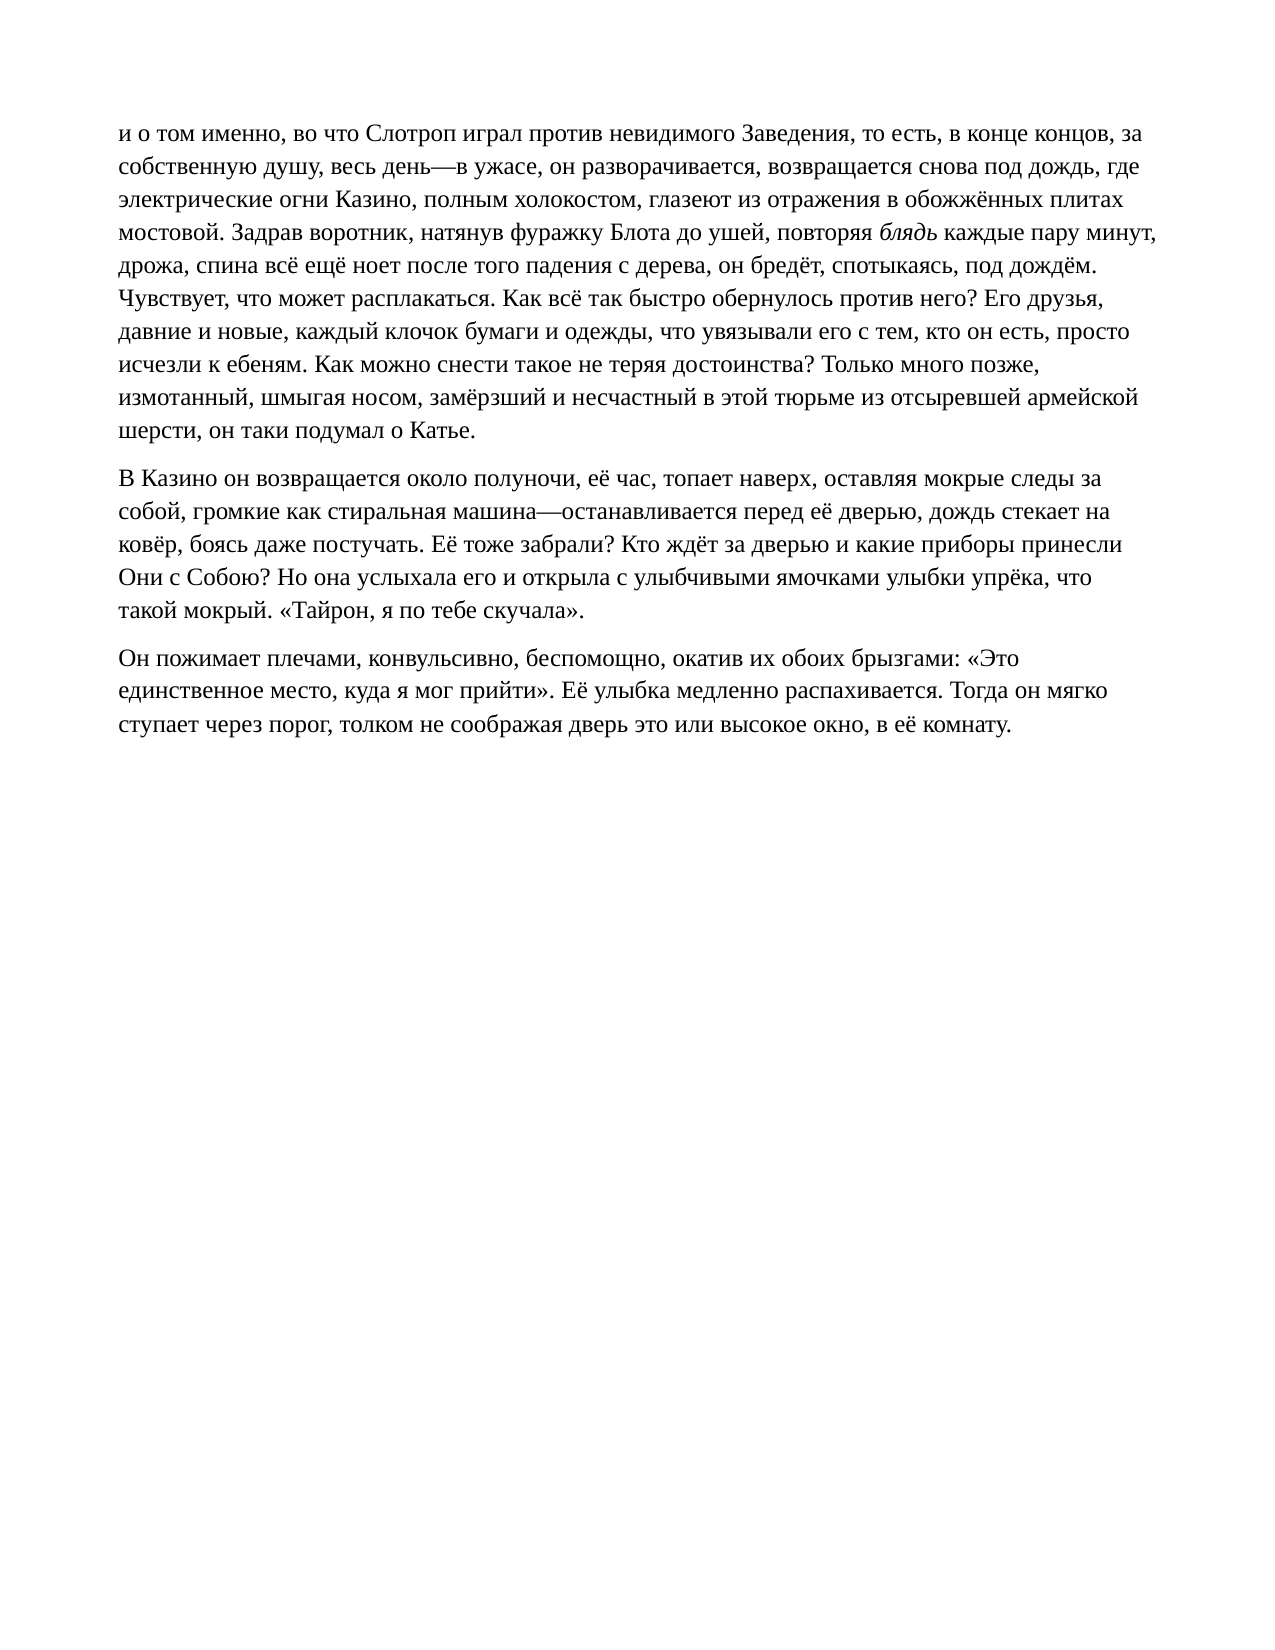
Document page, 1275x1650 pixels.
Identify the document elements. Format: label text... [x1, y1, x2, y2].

text Он пожимает плечами, конвульсивно, беспомощно, окатив их обоих брызгами: «Это единственное место, куда я мог прийти». Её улыбка медленно распахивается. Тогда он мягко ступает через порог, толком не соображая дверь это или высокое окно, в её комнату. [118, 643, 1157, 737]
text В Казино он возвращается около полуночи, её час, топает наверх, оставляя мокрые следы за собой, громкие как стиральная машина—останавливается перед её дверью, дождь стекает на ковёр, боясь даже постучать. Её тоже забрали? Кто ждёт за дверью и какие приборы принесли Они с Собою? Но она услыхала его и открыла с улыбчивыми ямочками улыбки упрёка, что такой мокрый. «Тайрон, я по тебе скучала». [118, 463, 1157, 624]
text и о том именно, во что Слотроп играл против невидимого Заведения, то есть, в конце концов, за собственную душу, весь день—в ужасе, он разворачивается, возвращается снова под дождь, где электрические огни Казино, полным холокостом, глазеют из отражения в обожжённых плитах мостовой. Задрав воротник, натянув фуражку Блота до ушей, повторяя блядь каждые пару минут, дрожа, спина всё ещё ноет после того падения с дерева, он бредёт, спотыкаясь, под дождём. Чувствует, что может расплакаться. Как всё так быстро обернулось против него? Его друзья, давние и новые, каждый клочок бумаги и одежды, что увязывали его с тем, кто он есть, просто исчезли к ебеням. Как можно снести такое не теряя достоинства? Только много позже, измотанный, шмыгая носом, замёрзший и несчастный в этой тюрьме из отсыревшей армейской шерсти, он таки подумал о Катье. [118, 118, 1157, 444]
